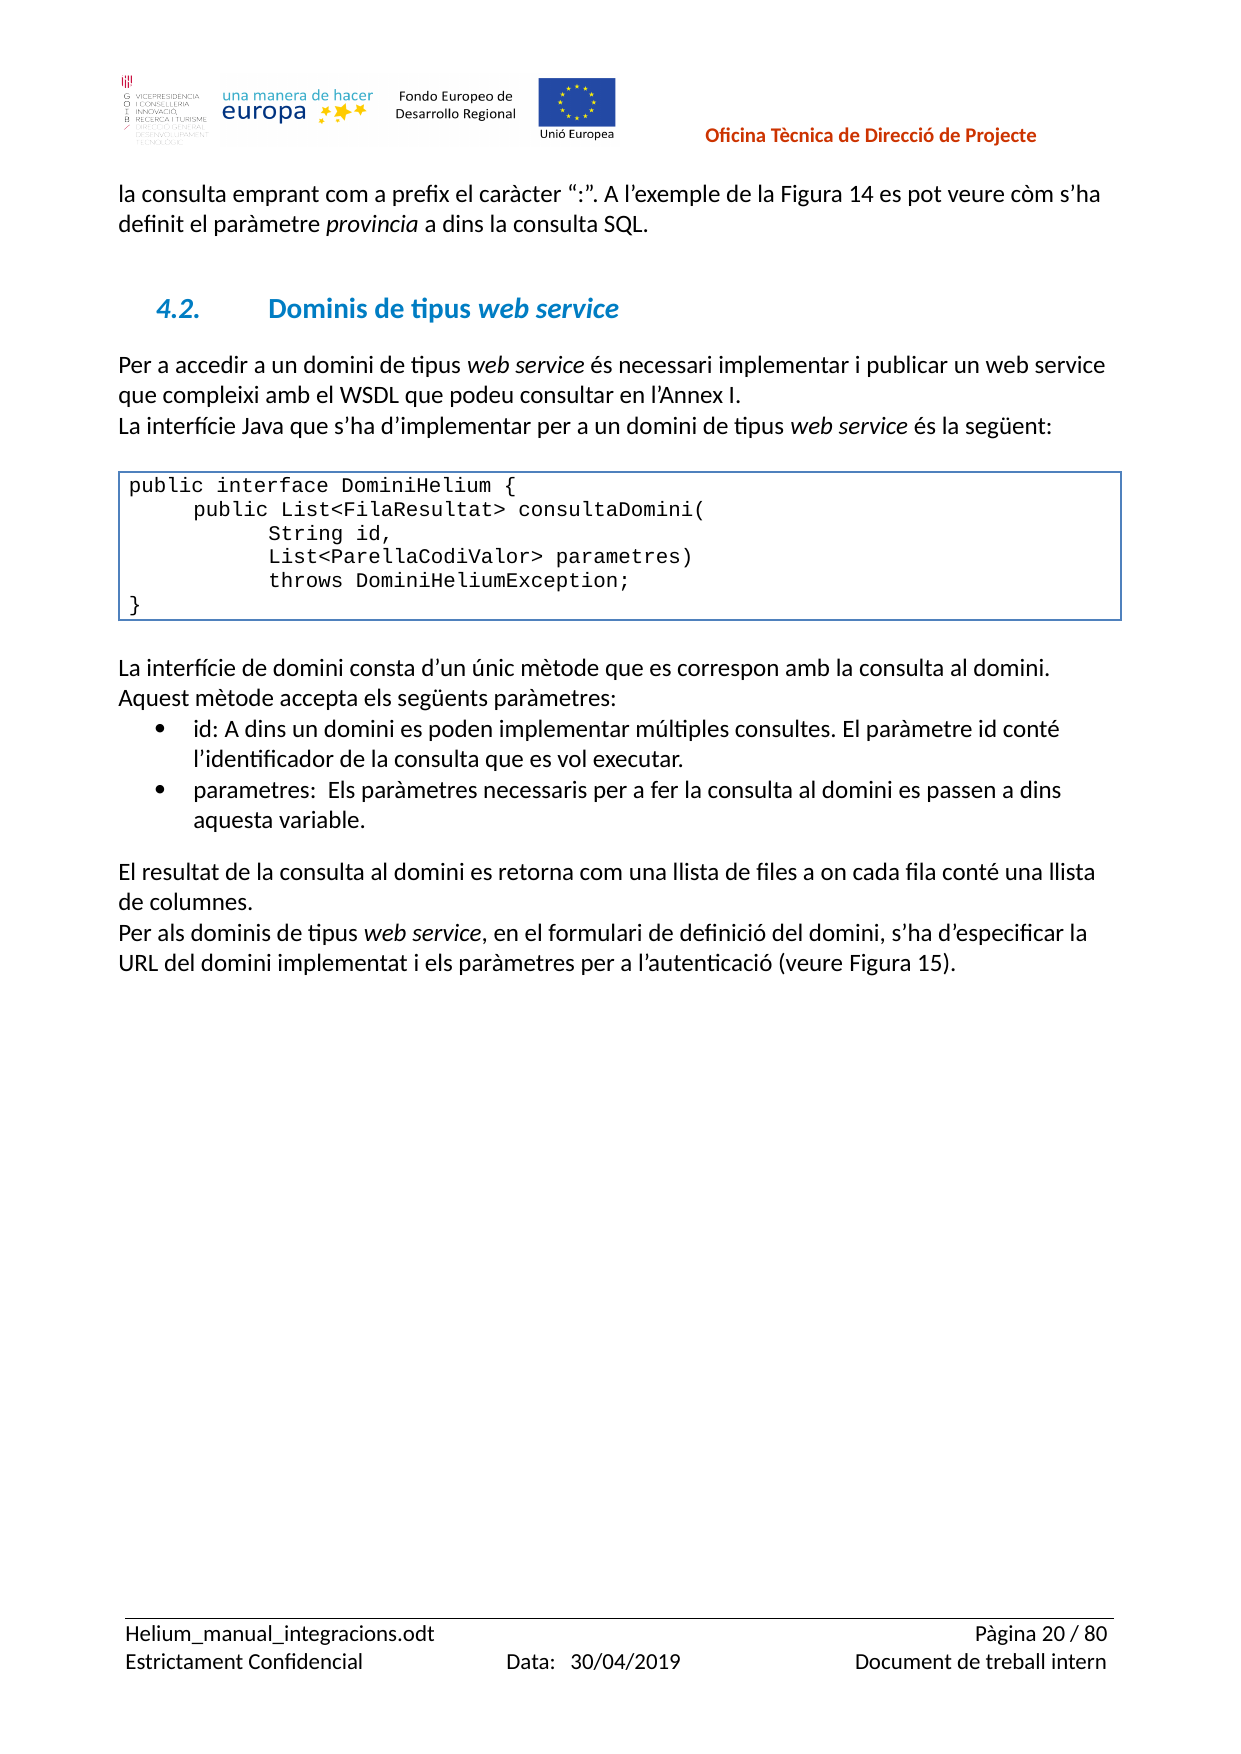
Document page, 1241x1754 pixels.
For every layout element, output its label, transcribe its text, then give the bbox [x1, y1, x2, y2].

text String id, [120, 518, 1120, 542]
text Per a accedir a un domini de tipus web service és necessari implementar i publicar un web service que compleixi amb el WSDL que podeu consultar en l’Annex I. [118, 349, 1122, 410]
picture [118, 73, 213, 147]
text List<ParellaCodiValor> parametres) [120, 542, 1120, 566]
picture [219, 73, 621, 147]
text } [120, 589, 1120, 619]
list id: A dins un domini es poden implementar múltiples consultes. El paràmetre id conté l’identificador de la consulta que es vol executar. [156, 713, 1122, 774]
text la consulta emprant com a prefix el caràcter “:”. A l’exemple de la Figura 14 es pot veure còm s’ha definit el paràmetre provincia a dins la consulta SQL. [118, 178, 1122, 239]
text La interfície de domini consta d’un únic mètode que es correspon amb la consulta al domini. Aquest mètode accepta els següents paràmetres: [118, 652, 1122, 713]
subtitle Dominis de tipus web service [156, 290, 1122, 326]
text public List<FilaResultat> consultaDomini( [120, 495, 1120, 518]
text throws DominiHeliumException; [120, 566, 1120, 589]
text La interfície Java que s’ha d’implementar per a un domini de tipus web service és la següent: [118, 410, 1122, 441]
text Per als dominis de tipus web service, en el formulari de definició del domini, s’ha d’especificar la URL del domini implementat i els paràmetres per a l’autenticació (veure Figura 15). [118, 917, 1122, 978]
text public interface DominiHelium { [120, 473, 1120, 495]
text El resultat de la consulta al domini es retorna com una llista de files a on cada fila conté una llista de columnes. [118, 856, 1122, 917]
list parametres: Els paràmetres necessaris per a fer la consulta al domini es passen a dins aquesta variable. [156, 774, 1122, 835]
